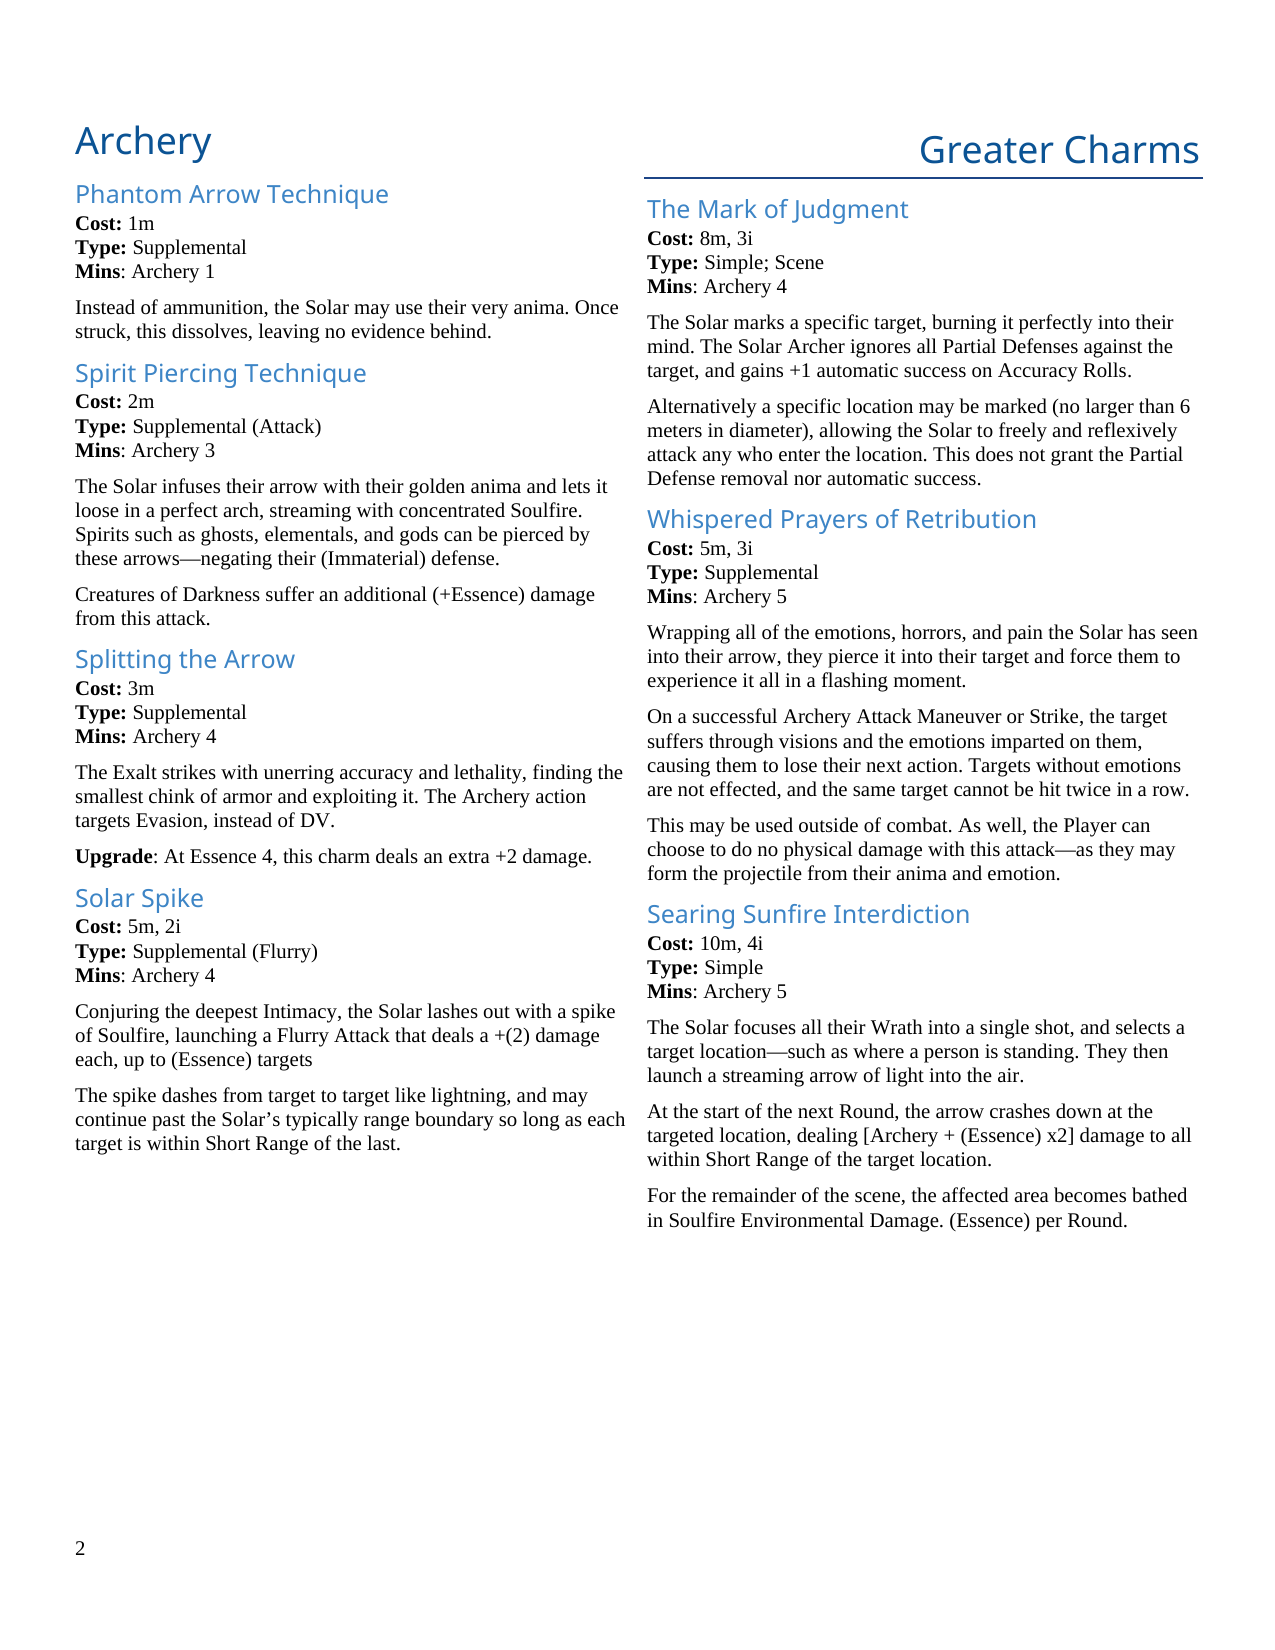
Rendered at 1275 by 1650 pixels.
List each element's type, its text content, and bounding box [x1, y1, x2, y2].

text On a successful Archery Attack Maneuver or Strike, the target suffers through visions and the emotions imparted on them, causing them to lose their next action. Targets without emotions are not effected, and the same target cannot be hit twice in a row. [647, 704, 1200, 801]
subtitle Greater Charms [644, 120, 1203, 177]
subtitle Searing Sunfire Interdiction [647, 897, 1200, 931]
subtitle Phantom Arrow Technique [75, 177, 628, 211]
subtitle The Mark of Judgment [647, 191, 1200, 226]
text The Exalt strikes with unerring accuracy and lethality, finding the smallest chink of armor and exploiting it. The Archery action targets Evasion, instead of DV. [75, 760, 628, 832]
text Cost: 2m Type: Supplemental (Attack) Mins: Archery 3 [75, 389, 628, 462]
text Creatures of Darkness suffer an additional (+Essence) damage from this attack. [75, 582, 628, 630]
subtitle Whispered Prayers of Retribution [647, 502, 1200, 536]
text Upgrade: At Essence 4, this charm deals an extra +2 damage. [75, 844, 628, 868]
text For the remainder of the scene, the affected area becomes bathed in Soulfire Environmental Damage. (Essence) per Round. [647, 1183, 1200, 1232]
text Cost: 10m, 4i Type: Simple Mins: Archery 5 [647, 931, 1200, 1003]
text The spike dashes from target to target like lightning, and may continue past the Solar’s typically range boundary so long as each target is within Short Range of the last. [75, 1083, 628, 1155]
subtitle Spirit Piercing Technique [75, 355, 628, 389]
subtitle Solar Spike [75, 880, 628, 914]
text The Solar marks a specific target, burning it perfectly into their mind. The Solar Archer ignores all Partial Defenses against the target, and gains +1 automatic success on Accuracy Rolls. [647, 310, 1200, 382]
subtitle Archery [75, 114, 628, 165]
text Cost: 3m Type: Supplemental Mins: Archery 4 [75, 676, 628, 748]
text Instead of ammunition, the Solar may use their very anima. Once struck, this dissolves, leaving no evidence behind. [75, 295, 628, 343]
subtitle Splitting the Arrow [75, 642, 628, 676]
text Cost: 5m, 3i Type: Supplemental Mins: Archery 5 [647, 536, 1200, 608]
text Cost: 8m, 3i Type: Simple; Scene Mins: Archery 4 [647, 226, 1200, 298]
text The Solar infuses their arrow with their golden anima and lets it loose in a perfect arch, streaming with concentrated Soulfire. Spirits such as ghosts, elementals, and gods can be pierced by these arrows—negating their (Immaterial) defense. [75, 474, 628, 570]
text Cost: 5m, 2i Type: Supplemental (Flurry) Mins: Archery 4 [75, 914, 628, 987]
text Conjuring the deepest Intimacy, the Solar lashes out with a spike of Soulfire, launching a Flurry Attack that deals a +(2) damage each, up to (Essence) targets [75, 999, 628, 1071]
text Wrapping all of the emotions, horrors, and pain the Solar has seen into their arrow, they pierce it into their target and force them to experience it all in a flashing moment. [647, 620, 1200, 692]
text Cost: 1m Type: Supplemental Mins: Archery 1 [75, 211, 628, 283]
text This may be used outside of combat. As well, the Player can choose to do no physical damage with this attack—as they may form the projectile from their anima and emotion. [647, 813, 1200, 885]
text The Solar focuses all their Wrath into a single shot, and selects a target location—such as where a person is standing. They then launch a streaming arrow of light into the air. [647, 1015, 1200, 1087]
text At the start of the next Round, the arrow crashes down at the targeted location, dealing [Archery + (Essence) x2] damage to all within Short Range of the target location. [647, 1099, 1200, 1171]
text Alternatively a specific location may be marked (no larger than 6 meters in diameter), allowing the Solar to freely and reflexively attack any who enter the location. This does not grant the Partial Defense removal nor automatic success. [647, 394, 1200, 490]
